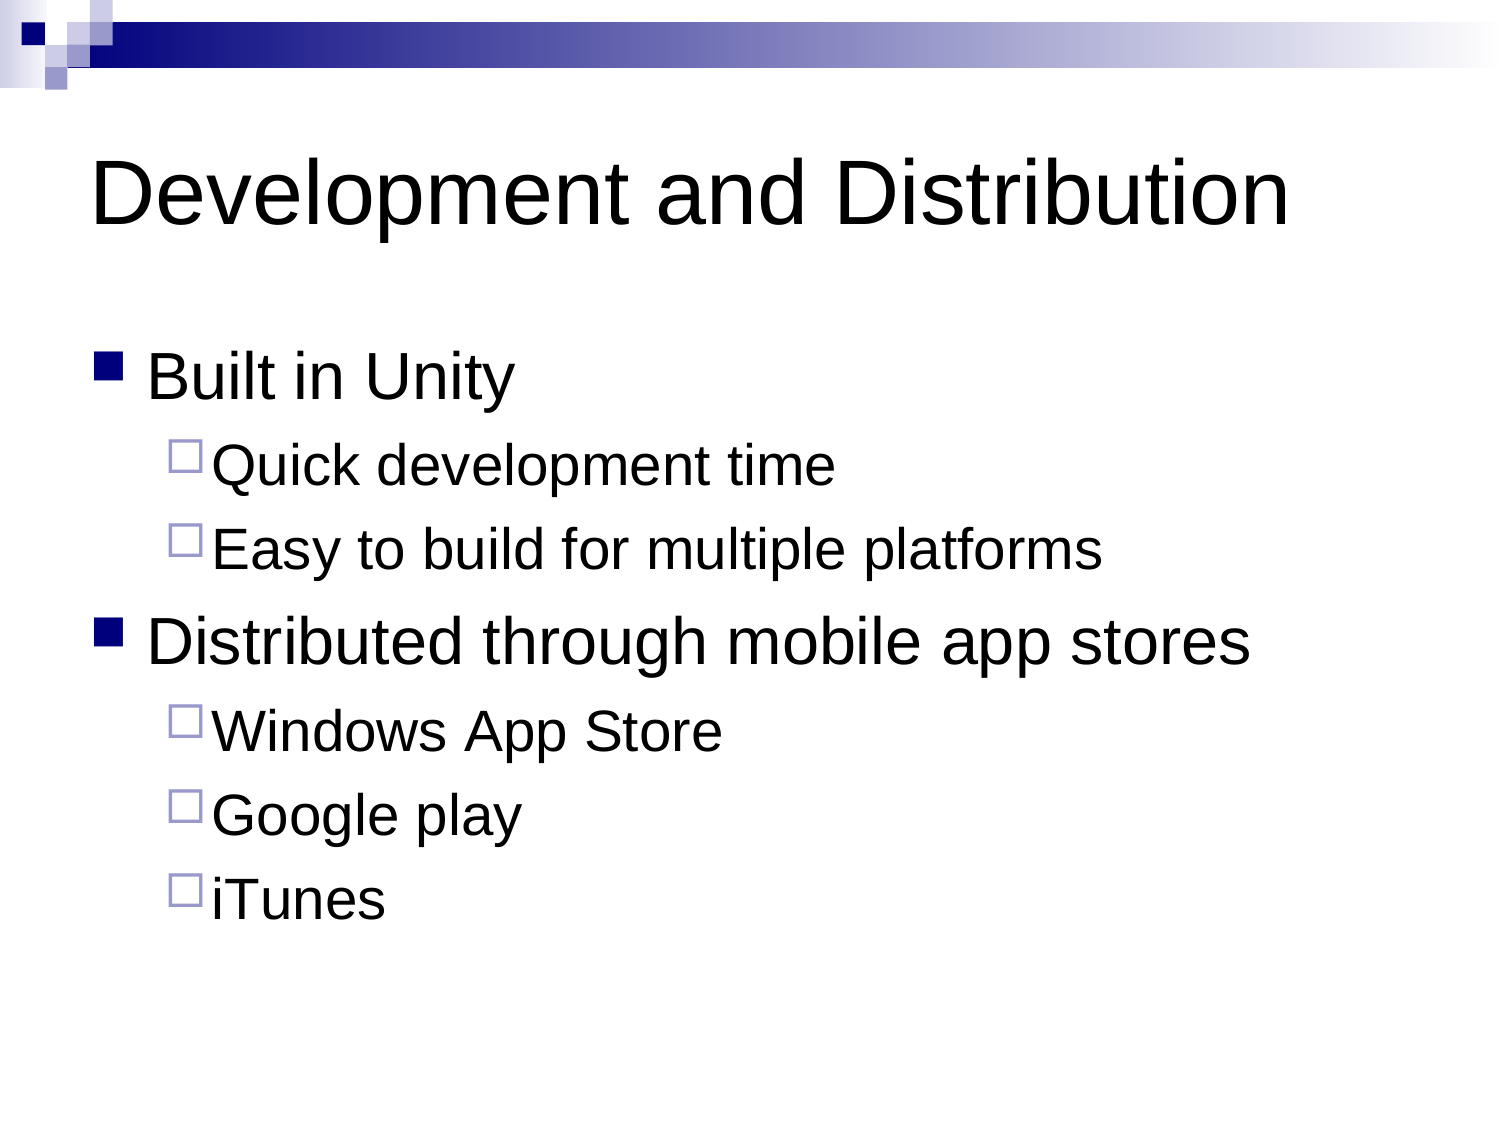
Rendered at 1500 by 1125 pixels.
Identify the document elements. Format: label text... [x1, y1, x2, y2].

title Development and Distribution [75, 75, 1426, 301]
list Built in Unity Quick development time Easy to build for multiple platforms Distributed through mobile app stores Windows App Store Google play iTunes [75, 324, 1426, 963]
